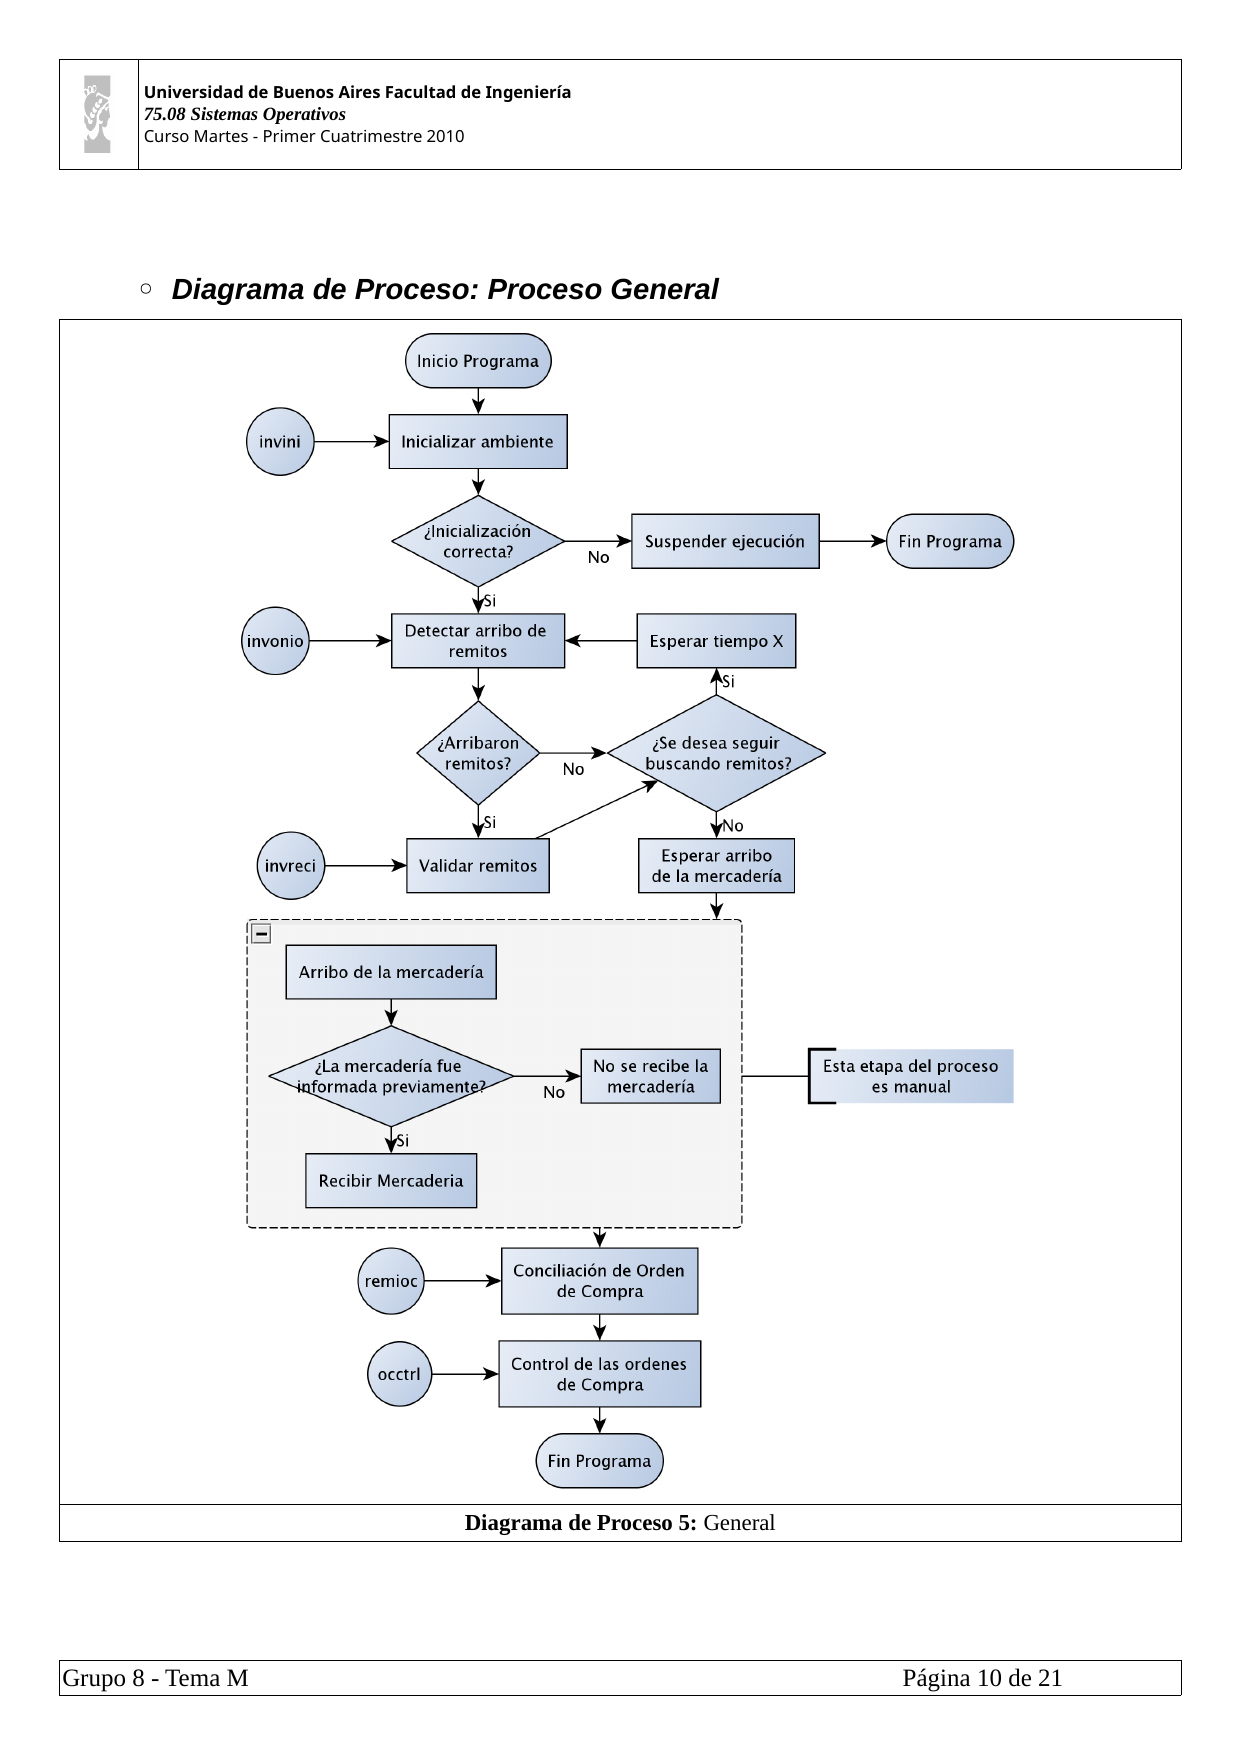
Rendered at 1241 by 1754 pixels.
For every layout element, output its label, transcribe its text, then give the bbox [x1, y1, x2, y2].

picture [83, 73, 114, 155]
picture [217, 324, 1024, 1498]
table_header [60, 320, 1181, 1503]
table_cell Diagrama de Proceso 5: General [60, 1505, 1181, 1541]
subtitle Diagrama de Proceso: Proceso General [134, 272, 1181, 306]
